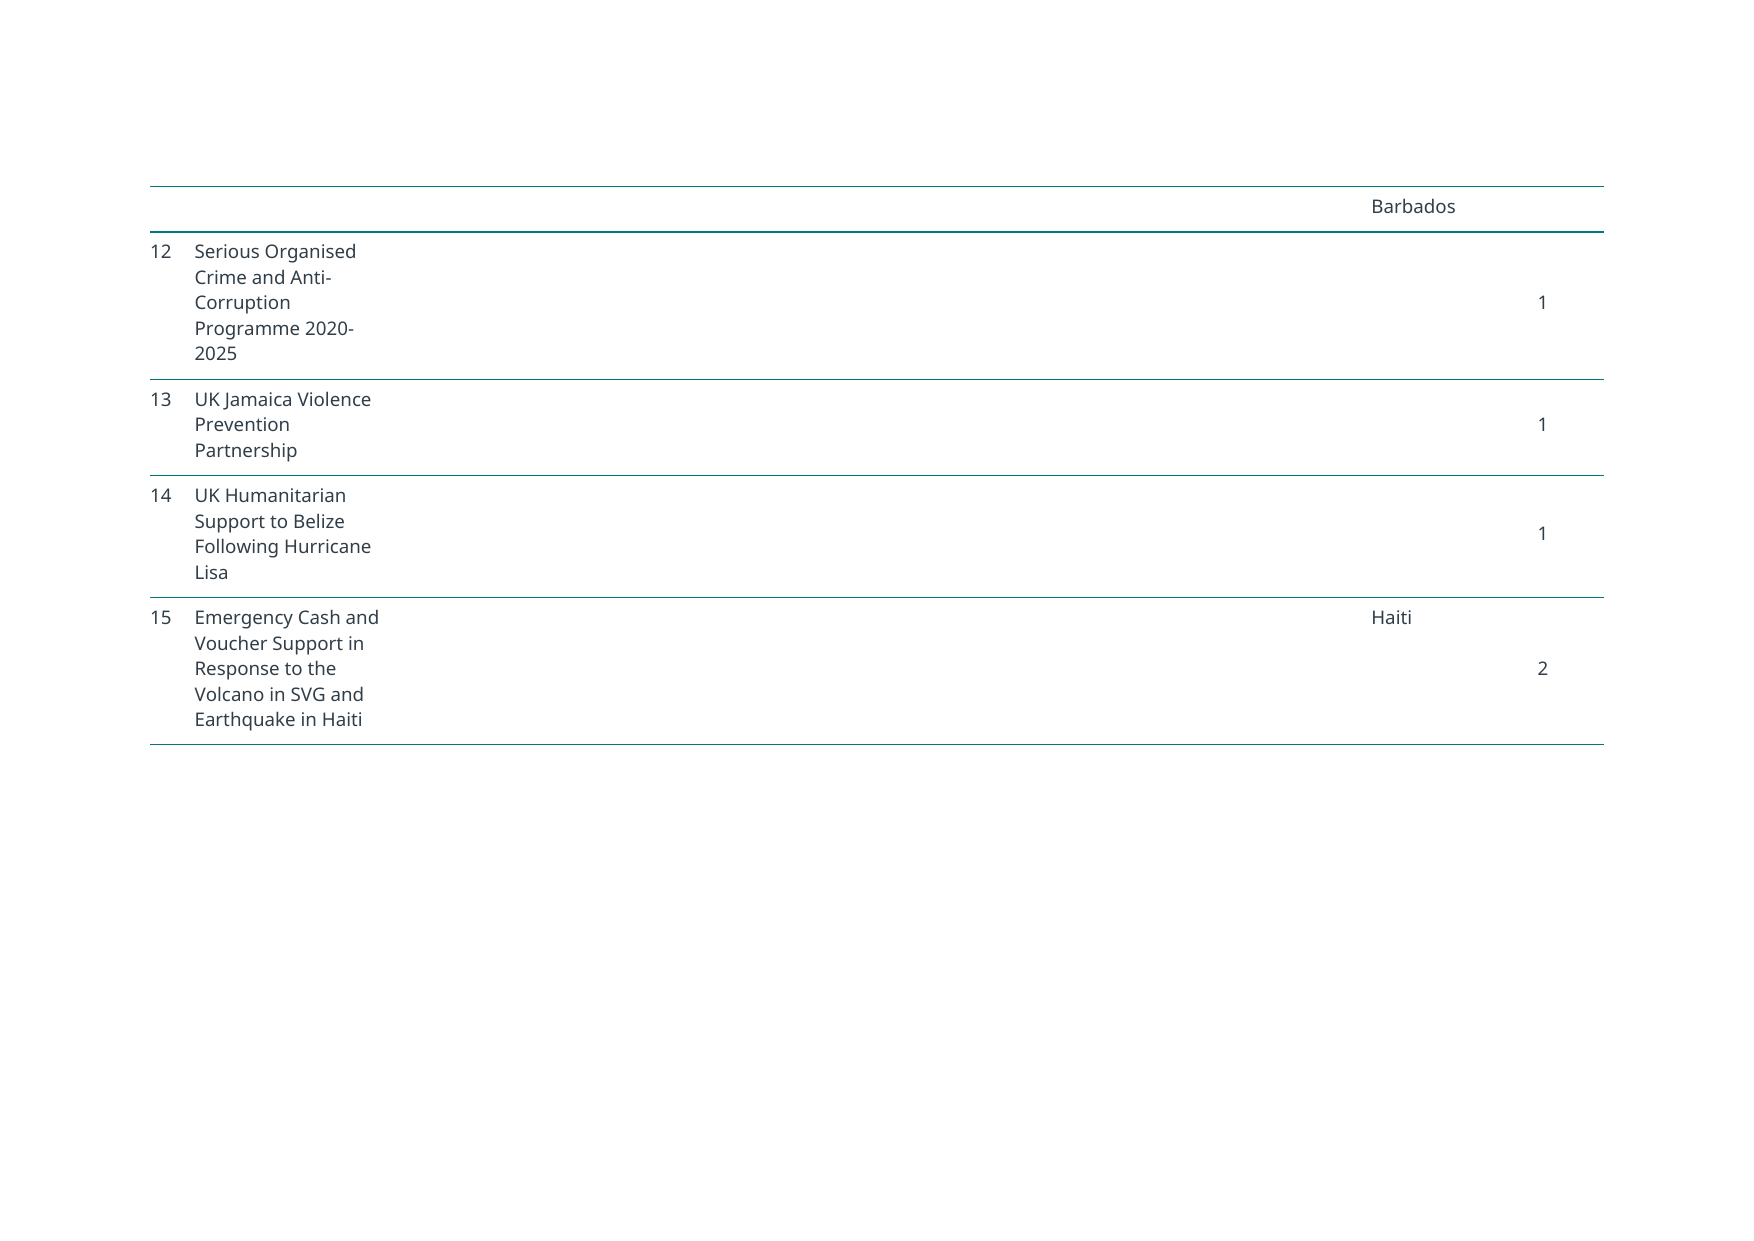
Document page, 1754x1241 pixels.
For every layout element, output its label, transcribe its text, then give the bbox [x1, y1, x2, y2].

table_cell [1225, 233, 1359, 379]
table_cell [396, 233, 531, 379]
table_cell [1077, 233, 1225, 379]
table_cell [531, 187, 665, 231]
table_cell 14 [150, 476, 194, 597]
table_cell [1360, 233, 1498, 379]
table_cell [150, 187, 194, 231]
table_cell [940, 187, 1077, 231]
table_cell [1225, 380, 1359, 475]
table_cell [665, 476, 801, 597]
table_cell 2 [1498, 598, 1604, 744]
table_cell [665, 187, 801, 231]
table_cell Emergency Cash and Voucher Support in Response to the Volcano in SVG and Earthquake in Haiti [194, 598, 396, 744]
table_cell [940, 476, 1077, 597]
table_cell [1360, 476, 1498, 597]
table_cell [801, 187, 940, 231]
table_cell [665, 598, 801, 744]
table_cell [396, 598, 531, 744]
table_cell Haiti [1360, 598, 1498, 744]
table_cell [801, 380, 940, 475]
table_cell 1 [1498, 233, 1604, 379]
table_cell [940, 598, 1077, 744]
table_cell UK Jamaica Violence Prevention Partnership [194, 380, 396, 475]
table_cell [1077, 380, 1225, 475]
table_cell [531, 598, 665, 744]
table_cell [801, 598, 940, 744]
table_cell [1077, 187, 1225, 231]
table_cell [531, 233, 665, 379]
table_cell [1225, 476, 1359, 597]
table_cell [940, 233, 1077, 379]
table_cell [665, 233, 801, 379]
table_cell Barbados [1360, 187, 1498, 231]
table_cell UK Humanitarian Support to Belize Following Hurricane Lisa [194, 476, 396, 597]
table_cell [396, 476, 531, 597]
table_cell [531, 380, 665, 475]
table_cell [1077, 598, 1225, 744]
table_cell 12 [150, 233, 194, 379]
table_cell 15 [150, 598, 194, 744]
table_cell Serious Organised Crime and Anti-Corruption Programme 2020-2025 [194, 233, 396, 379]
table_cell 1 [1498, 476, 1604, 597]
table_cell [665, 380, 801, 475]
table_cell 1 [1498, 380, 1604, 475]
table_cell [1225, 187, 1359, 231]
table_cell [396, 380, 531, 475]
table_cell [801, 233, 940, 379]
table_cell [1360, 380, 1498, 475]
table_cell [396, 187, 531, 231]
table_cell 13 [150, 380, 194, 475]
table_cell [1498, 187, 1604, 231]
table_cell [531, 476, 665, 597]
table_cell [1225, 598, 1359, 744]
table_cell [801, 476, 940, 597]
table_cell [1077, 476, 1225, 597]
table_cell [194, 187, 396, 231]
table_cell [940, 380, 1077, 475]
